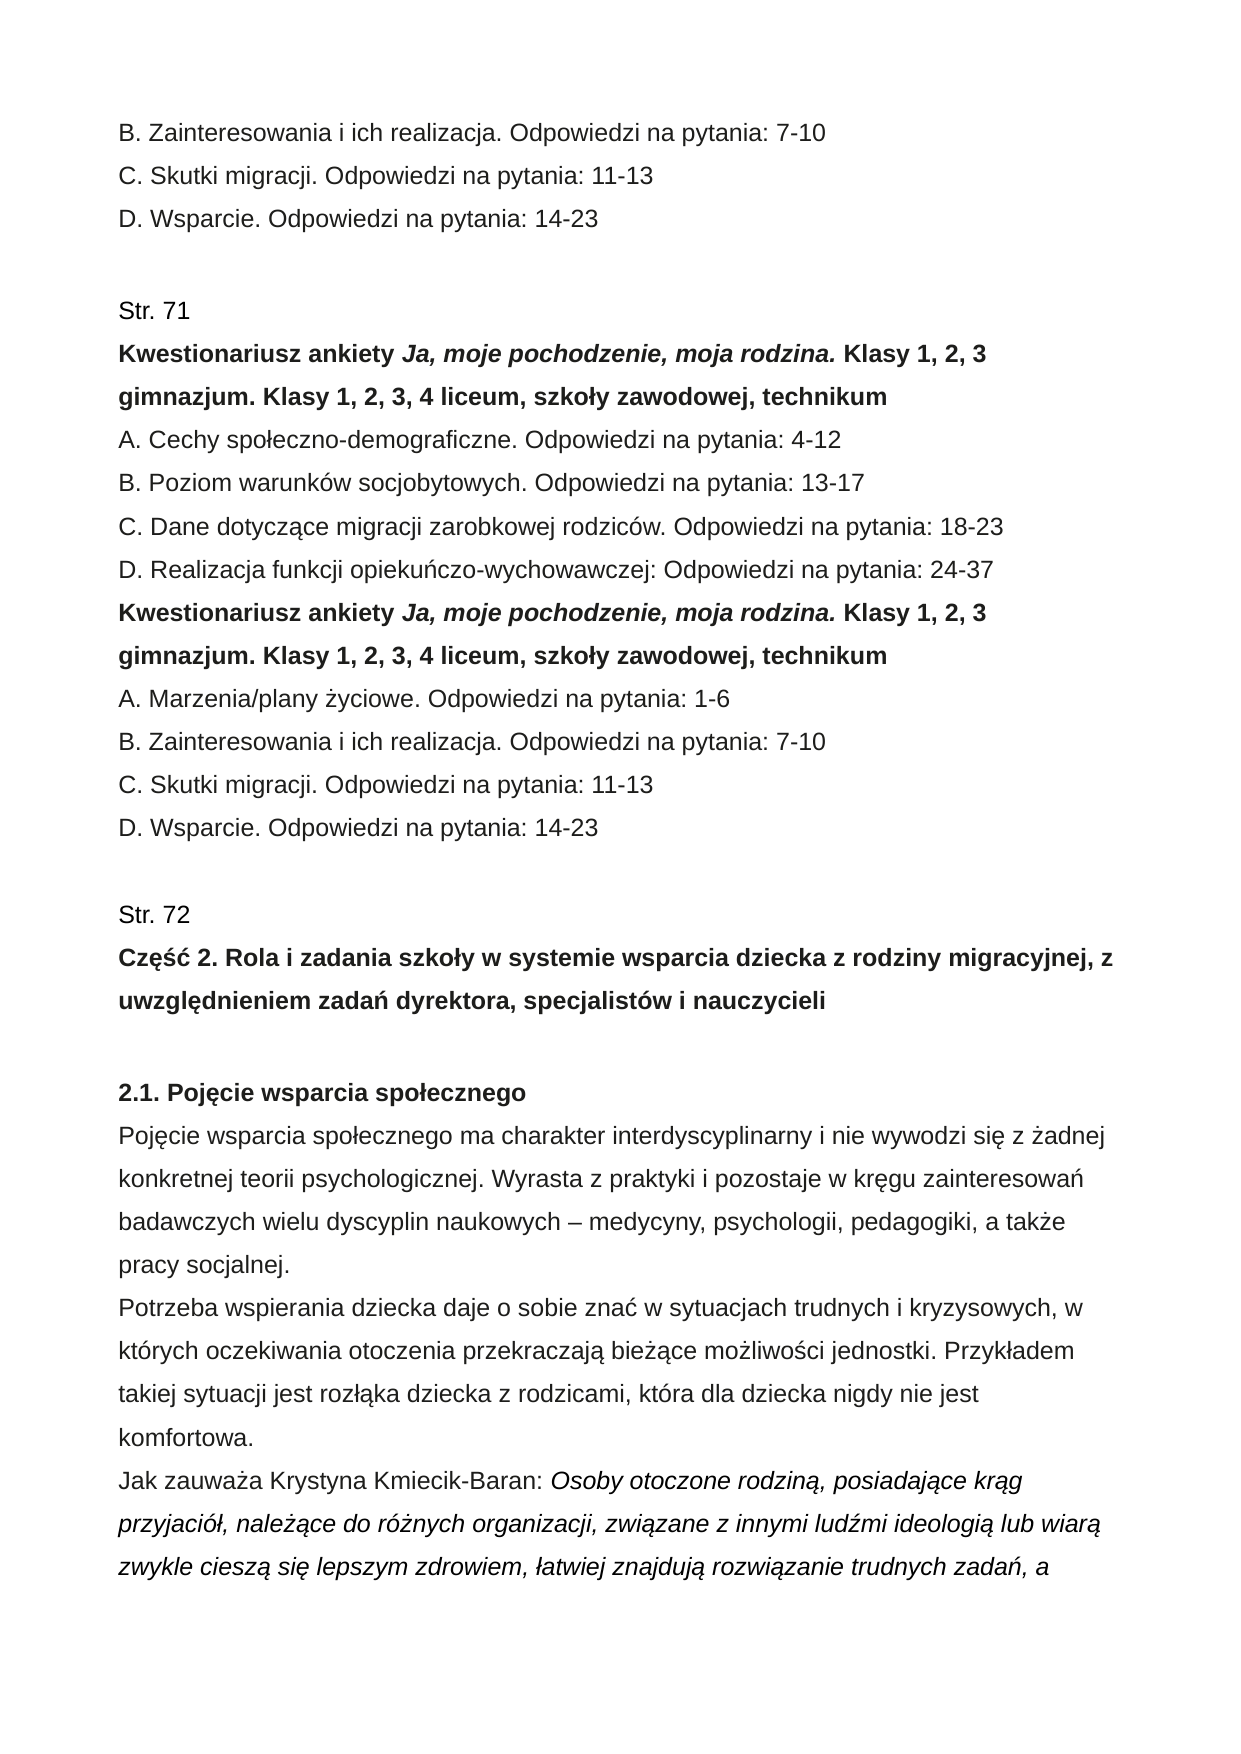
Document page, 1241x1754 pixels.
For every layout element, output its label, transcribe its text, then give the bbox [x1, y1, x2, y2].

text B. Poziom warunków socjobytowych. Odpowiedzi na pytania: 13-17 [118, 468, 1122, 497]
text Str. 72 [118, 900, 1122, 928]
text C. Skutki migracji. Odpowiedzi na pytania: 11-13 [118, 161, 1122, 190]
text B. Zainteresowania i ich realizacja. Odpowiedzi na pytania: 7-10 [118, 118, 1122, 147]
text Jak zauważa Krystyna Kmiecik-Baran: Osoby otoczone rodziną, posiadające krąg przyjaciół, należące do różnych organizacji, związane z innymi ludźmi ideologią lub wiarą zwykle cieszą się lepszym zdrowiem, łatwiej znajdują rozwiązanie trudnych zadań, a [118, 1466, 1122, 1581]
text Pojęcie wsparcia społecznego ma charakter interdyscyplinarny i nie wywodzi się z żadnej konkretnej teorii psychologicznej. Wyrasta z praktyki i pozostaje w kręgu zainteresowań badawczych wielu dyscyplin naukowych – medycyny, psychologii, pedagogiki, a także pracy socjalnej. [118, 1121, 1122, 1279]
subtitle 2.1. Pojęcie wsparcia społecznego [118, 1077, 1122, 1106]
text B. Zainteresowania i ich realizacja. Odpowiedzi na pytania: 7-10 [118, 727, 1122, 756]
subtitle Część 2. Rola i zadania szkoły w systemie wsparcia dziecka z rodziny migracyjnej, z uwzględnieniem zadań dyrektora, specjalistów i nauczycieli [118, 943, 1122, 1015]
text A. Cechy społeczno-demograficzne. Odpowiedzi na pytania: 4-12 [118, 425, 1122, 454]
text Kwestionariusz ankiety Ja, moje pochodzenie, moja rodzina. Klasy 1, 2, 3 gimnazjum. Klasy 1, 2, 3, 4 liceum, szkoły zawodowej, technikum [118, 598, 1122, 670]
text D. Wsparcie. Odpowiedzi na pytania: 14-23 [118, 204, 1122, 233]
text D. Realizacja funkcji opiekuńczo-wychowawczej: Odpowiedzi na pytania: 24-37 [118, 555, 1122, 583]
text Str. 71 [118, 296, 1122, 325]
text C. Dane dotyczące migracji zarobkowej rodziców. Odpowiedzi na pytania: 18-23 [118, 512, 1122, 540]
text Potrzeba wspierania dziecka daje o sobie znać w sytuacjach trudnych i kryzysowych, w których oczekiwania otoczenia przekraczają bieżące możliwości jednostki. Przykładem takiej sytuacji jest rozłąka dziecka z rodzicami, która dla dziecka nigdy nie jest komfortowa. [118, 1293, 1122, 1451]
text Kwestionariusz ankiety Ja, moje pochodzenie, moja rodzina. Klasy 1, 2, 3 gimnazjum. Klasy 1, 2, 3, 4 liceum, szkoły zawodowej, technikum [118, 339, 1122, 411]
text D. Wsparcie. Odpowiedzi na pytania: 14-23 [118, 813, 1122, 842]
text A. Marzenia/plany życiowe. Odpowiedzi na pytania: 1-6 [118, 684, 1122, 713]
text C. Skutki migracji. Odpowiedzi na pytania: 11-13 [118, 770, 1122, 799]
